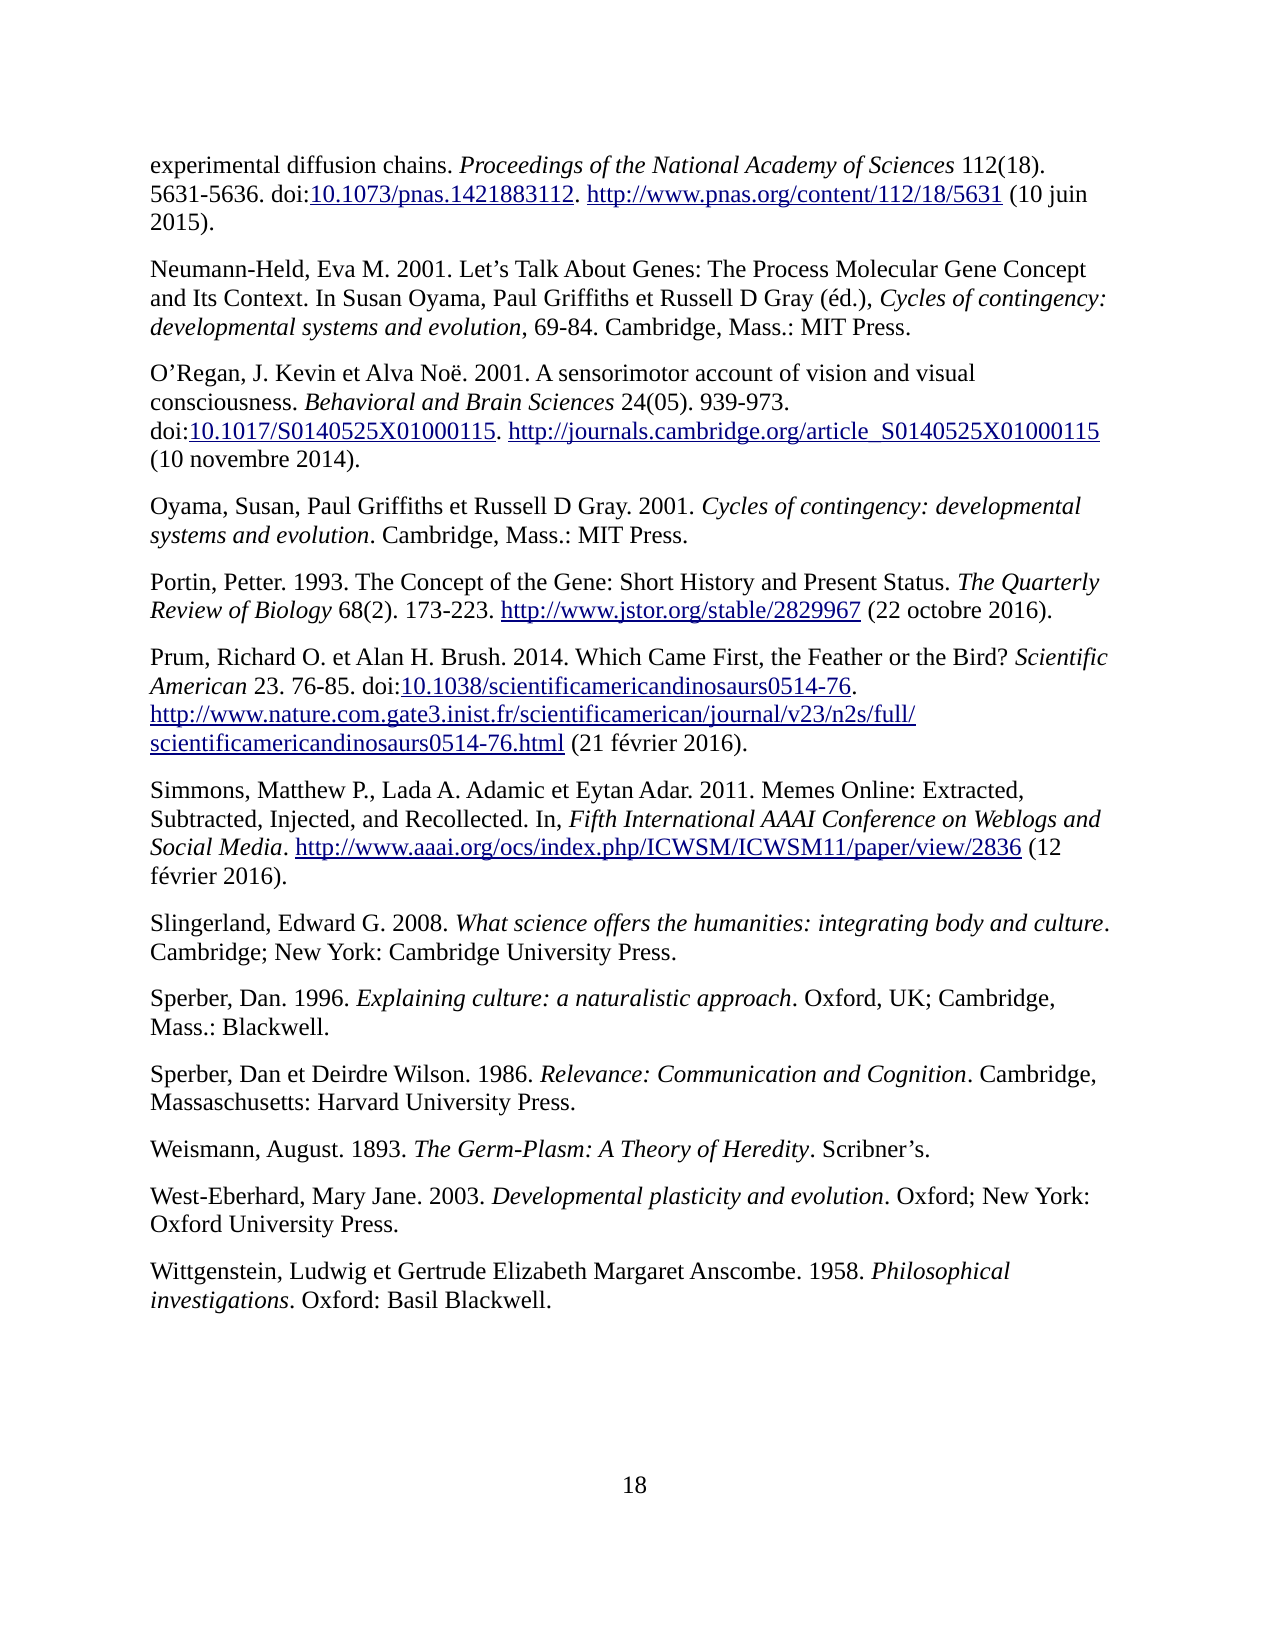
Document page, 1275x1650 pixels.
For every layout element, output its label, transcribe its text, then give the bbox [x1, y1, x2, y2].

text Prum, Richard O. et Alan H. Brush. 2014. Which Came First, the Feather or the Bird? Scientific American 23. 76‑85. doi:10.1038/scientificamericandinosaurs0514-76. http://www.nature.com.gate3.inist.fr/scientificamerican/journal/v23/n2s/full/scientificamericandinosaurs0514-76.html (21 février 2016). [150, 642, 1125, 757]
text Sperber, Dan et Deirdre Wilson. 1986. Relevance: Communication and Cognition. Cambridge, Massaschusetts: Harvard University Press. [150, 1059, 1125, 1116]
text Neumann-Held, Eva M. 2001. Let’s Talk About Genes: The Process Molecular Gene Concept and Its Context. In Susan Oyama, Paul Griffiths et Russell D Gray (éd.), Cycles of contingency: developmental systems and evolution, 69‑84. Cambridge, Mass.: MIT Press. [150, 254, 1125, 340]
text O’Regan, J. Kevin et Alva Noë. 2001. A sensorimotor account of vision and visual consciousness. Behavioral and Brain Sciences 24(05). 939‑973. doi:10.1017/S0140525X01000115. http://journals.cambridge.org/article_S0140525X01000115 (10 novembre 2014). [150, 358, 1125, 473]
text experimental diffusion chains. Proceedings of the National Academy of Sciences 112(18). 5631‑5636. doi:10.1073/pnas.1421883112. http://www.pnas.org/content/112/18/5631 (10 juin 2015). [150, 150, 1125, 236]
text West-Eberhard, Mary Jane. 2003. Developmental plasticity and evolution. Oxford; New York: Oxford University Press. [150, 1181, 1125, 1238]
text Oyama, Susan, Paul Griffiths et Russell D Gray. 2001. Cycles of contingency: developmental systems and evolution. Cambridge, Mass.: MIT Press. [150, 491, 1125, 549]
text Slingerland, Edward G. 2008. What science offers the humanities: integrating body and culture. Cambridge; New York: Cambridge University Press. [150, 908, 1125, 965]
text Wittgenstein, Ludwig et Gertrude Elizabeth Margaret Anscombe. 1958. Philosophical investigations. Oxford: Basil Blackwell. [150, 1256, 1125, 1314]
text Sperber, Dan. 1996. Explaining culture: a naturalistic approach. Oxford, UK; Cambridge, Mass.: Blackwell. [150, 983, 1125, 1041]
text Simmons, Matthew P., Lada A. Adamic et Eytan Adar. 2011. Memes Online: Extracted, Subtracted, Injected, and Recollected. In, Fifth International AAAI Conference on Weblogs and Social Media. http://www.aaai.org/ocs/index.php/ICWSM/ICWSM11/paper/view/2836 (12 février 2016). [150, 775, 1125, 890]
text Weismann, August. 1893. The Germ-Plasm: A Theory of Heredity. Scribner’s. [150, 1134, 1125, 1163]
text Portin, Petter. 1993. The Concept of the Gene: Short History and Present Status. The Quarterly Review of Biology 68(2). 173‑223. http://www.jstor.org/stable/2829967 (22 octobre 2016). [150, 567, 1125, 624]
